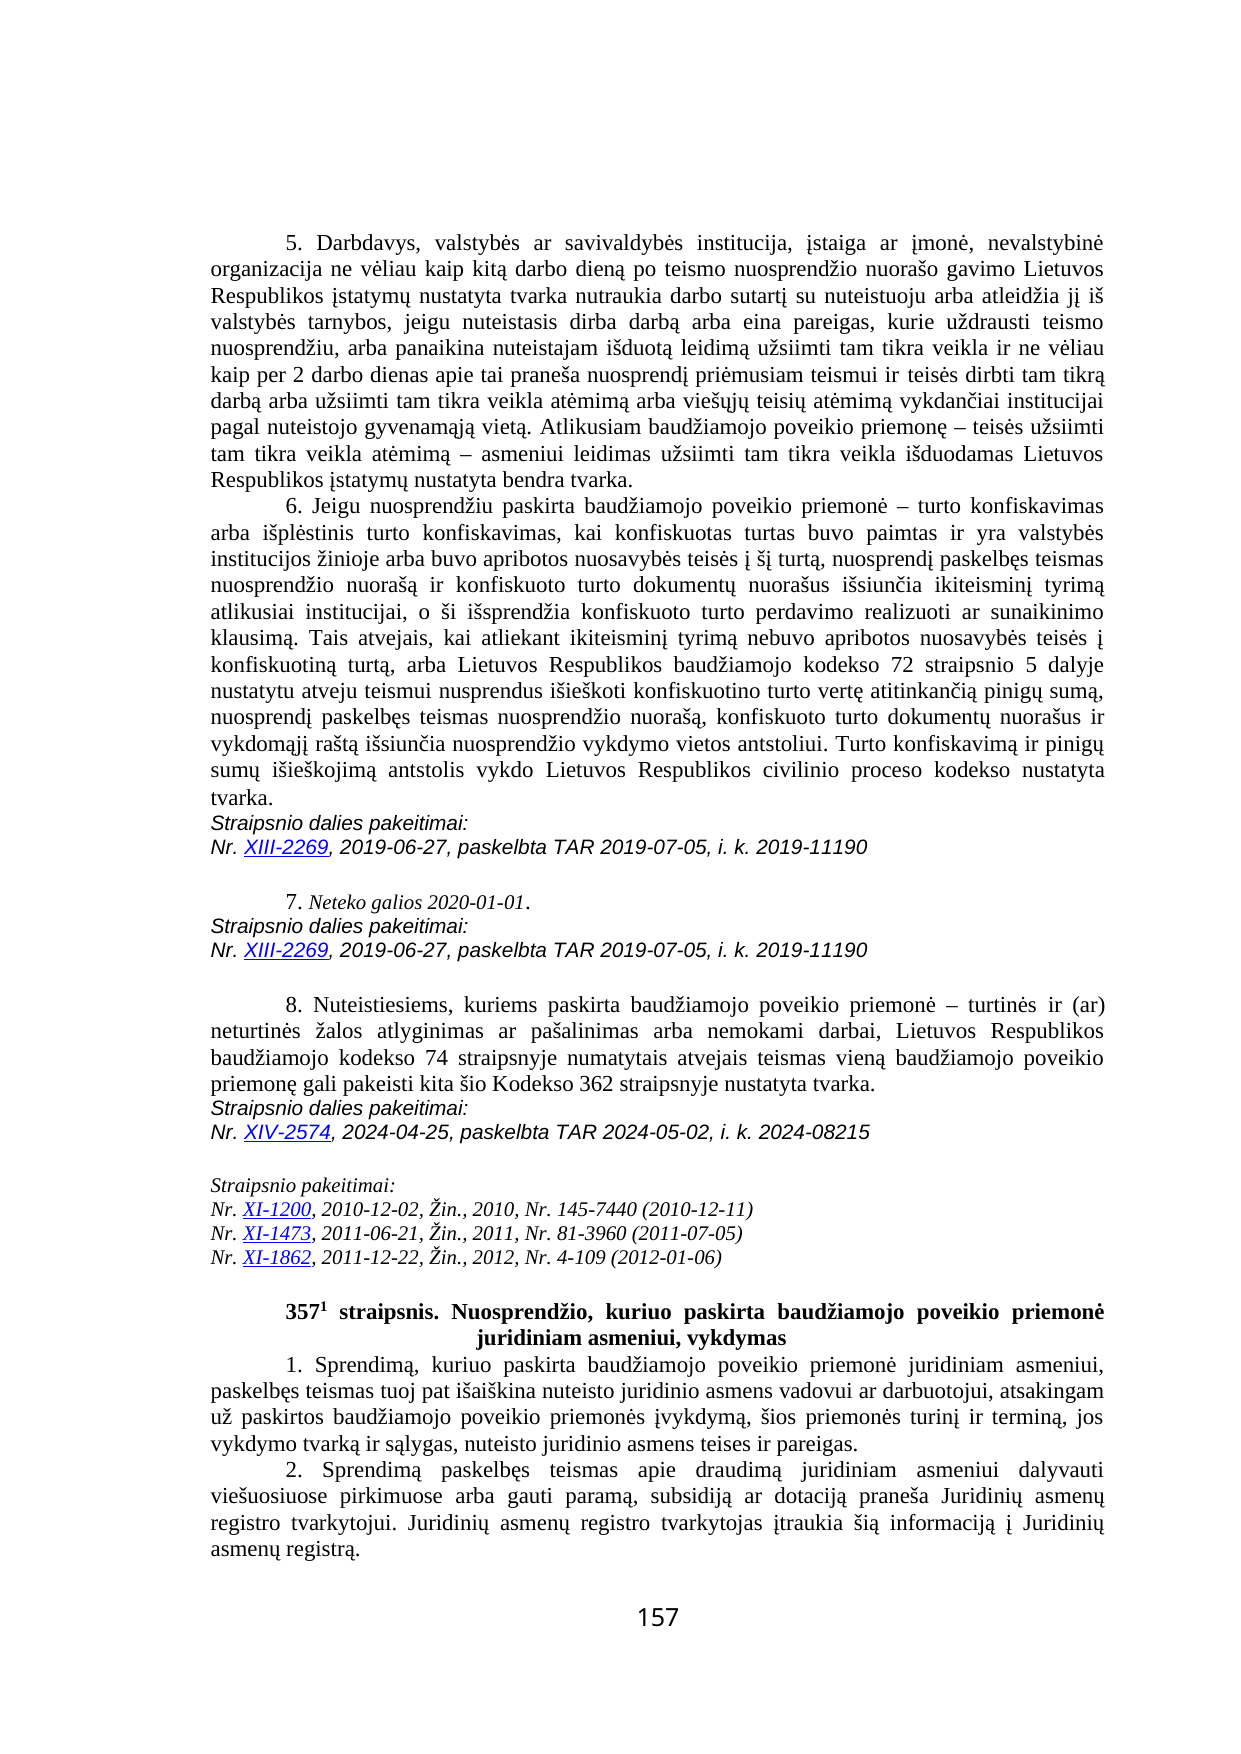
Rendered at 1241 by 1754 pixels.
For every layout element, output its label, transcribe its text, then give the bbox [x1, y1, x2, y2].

text Nr. XIII-2269, 2019-06-27, paskelbta TAR 2019-07-05, i. k. 2019-11190 [210, 835, 1105, 859]
text Nr. XI-1473, 2011-06-21, Žin., 2011, Nr. 81-3960 (2011-07-05) [210, 1221, 1105, 1245]
text Nr. XIV-2574, 2024-04-25, paskelbta TAR 2024-05-02, i. k. 2024-08215 [210, 1120, 1105, 1144]
text Straipsnio dalies pakeitimai: [210, 811, 1105, 835]
text 6. Jeigu nuosprendžiu paskirta baudžiamojo poveikio priemonė – turto konfiskavimas arba išplėstinis turto konfiskavimas, kai konfiskuotas turtas buvo paimtas ir yra valstybės institucijos žinioje arba buvo apribotos nuosavybės teisės į šį turtą, nuosprendį paskelbęs teismas nuosprendžio nuorašą ir konfiskuoto turto dokumentų nuorašus išsiunčia ikiteisminį tyrimą atlikusiai institucijai, o ši išsprendžia konfiskuoto turto perdavimo realizuoti ar sunaikinimo klausimą. Tais atvejais, kai atliekant ikiteisminį tyrimą nebuvo apribotos nuosavybės teisės į konfiskuotiną turtą, arba Lietuvos Respublikos baudžiamojo kodekso 72 straipsnio 5 dalyje nustatytu atveju teismui nusprendus išieškoti konfiskuotino turto vertę atitinkančią pinigų sumą, nuosprendį paskelbęs teismas nuosprendžio nuorašą, konfiskuoto turto dokumentų nuorašus ir vykdomąjį raštą išsiunčia nuosprendžio vykdymo vietos antstoliui. Turto konfiskavimą ir pinigų sumų išieškojimą antstolis vykdo Lietuvos Respublikos civilinio proceso kodekso nustatyta tvarka. [210, 492, 1105, 811]
text 8. Nuteistiesiems, kuriems paskirta baudžiamojo poveikio priemonė – turtinės ir (ar) neturtinės žalos atlyginimas ar pašalinimas arba nemokami darbai, Lietuvos Respublikos baudžiamojo kodekso 74 straipsnyje numatytais atvejais teismas vieną baudžiamojo poveikio priemonę gali pakeisti kita šio Kodekso 362 straipsnyje nustatyta tvarka. [210, 991, 1105, 1096]
text 1. Sprendimą, kuriuo paskirta baudžiamojo poveikio priemonė juridiniam asmeniui, paskelbęs teismas tuoj pat išaiškina nuteisto juridinio asmens vadovui ar darbuotojui, atsakingam už paskirtos baudžiamojo poveikio priemonės įvykdymą, šios priemonės turinį ir terminą, jos vykdymo tvarką ir sąlygas, nuteisto juridinio asmens teises ir pareigas. [210, 1351, 1105, 1456]
text Nr. XI-1862, 2011-12-22, Žin., 2012, Nr. 4-109 (2012-01-06) [210, 1245, 1105, 1269]
text Nr. XIII-2269, 2019-06-27, paskelbta TAR 2019-07-05, i. k. 2019-11190 [210, 938, 1105, 962]
text Nr. XI-1200, 2010-12-02, Žin., 2010, Nr. 145-7440 (2010-12-11) [210, 1197, 1105, 1221]
text Straipsnio dalies pakeitimai: [210, 1096, 1105, 1120]
text 3571 straipsnis. Nuosprendžio, kuriuo paskirta baudžiamojo poveikio priemonė juridiniam asmeniui, vykdymas [285, 1298, 1105, 1351]
text 5. Darbdavys, valstybės ar savivaldybės institucija, įstaiga ar įmonė, nevalstybinė organizacija ne vėliau kaip kitą darbo dieną po teismo nuosprendžio nuorašo gavimo Lietuvos Respublikos įstatymų nustatyta tvarka nutraukia darbo sutartį su nuteistuoju arba atleidžia jį iš valstybės tarnybos, jeigu nuteistasis dirba darbą arba eina pareigas, kurie uždrausti teismo nuosprendžiu, arba panaikina nuteistajam išduotą leidimą užsiimti tam tikra veikla ir ne vėliau kaip per 2 darbo dienas apie tai praneša nuosprendį priėmusiam teismui ir teisės dirbti tam tikrą darbą arba užsiimti tam tikra veikla atėmimą arba viešųjų teisių atėmimą vykdančiai institucijai pagal nuteistojo gyvenamąją vietą. Atlikusiam baudžiamojo poveikio priemonę – teisės užsiimti tam tikra veikla atėmimą – asmeniui leidimas užsiimti tam tikra veikla išduodamas Lietuvos Respublikos įstatymų nustatyta bendra tvarka. [210, 229, 1105, 492]
text Straipsnio dalies pakeitimai: [210, 914, 1105, 938]
text Straipsnio pakeitimai: [210, 1173, 1105, 1197]
text 7. Neteko galios 2020-01-01. [210, 888, 1105, 914]
text 2. Sprendimą paskelbęs teismas apie draudimą juridiniam asmeniui dalyvauti viešuosiuose pirkimuose arba gauti paramą, subsidiją ar dotaciją praneša Juridinių asmenų registro tvarkytojui. Juridinių asmenų registro tvarkytojas įtraukia šią informaciją į Juridinių asmenų registrą. [210, 1456, 1105, 1561]
